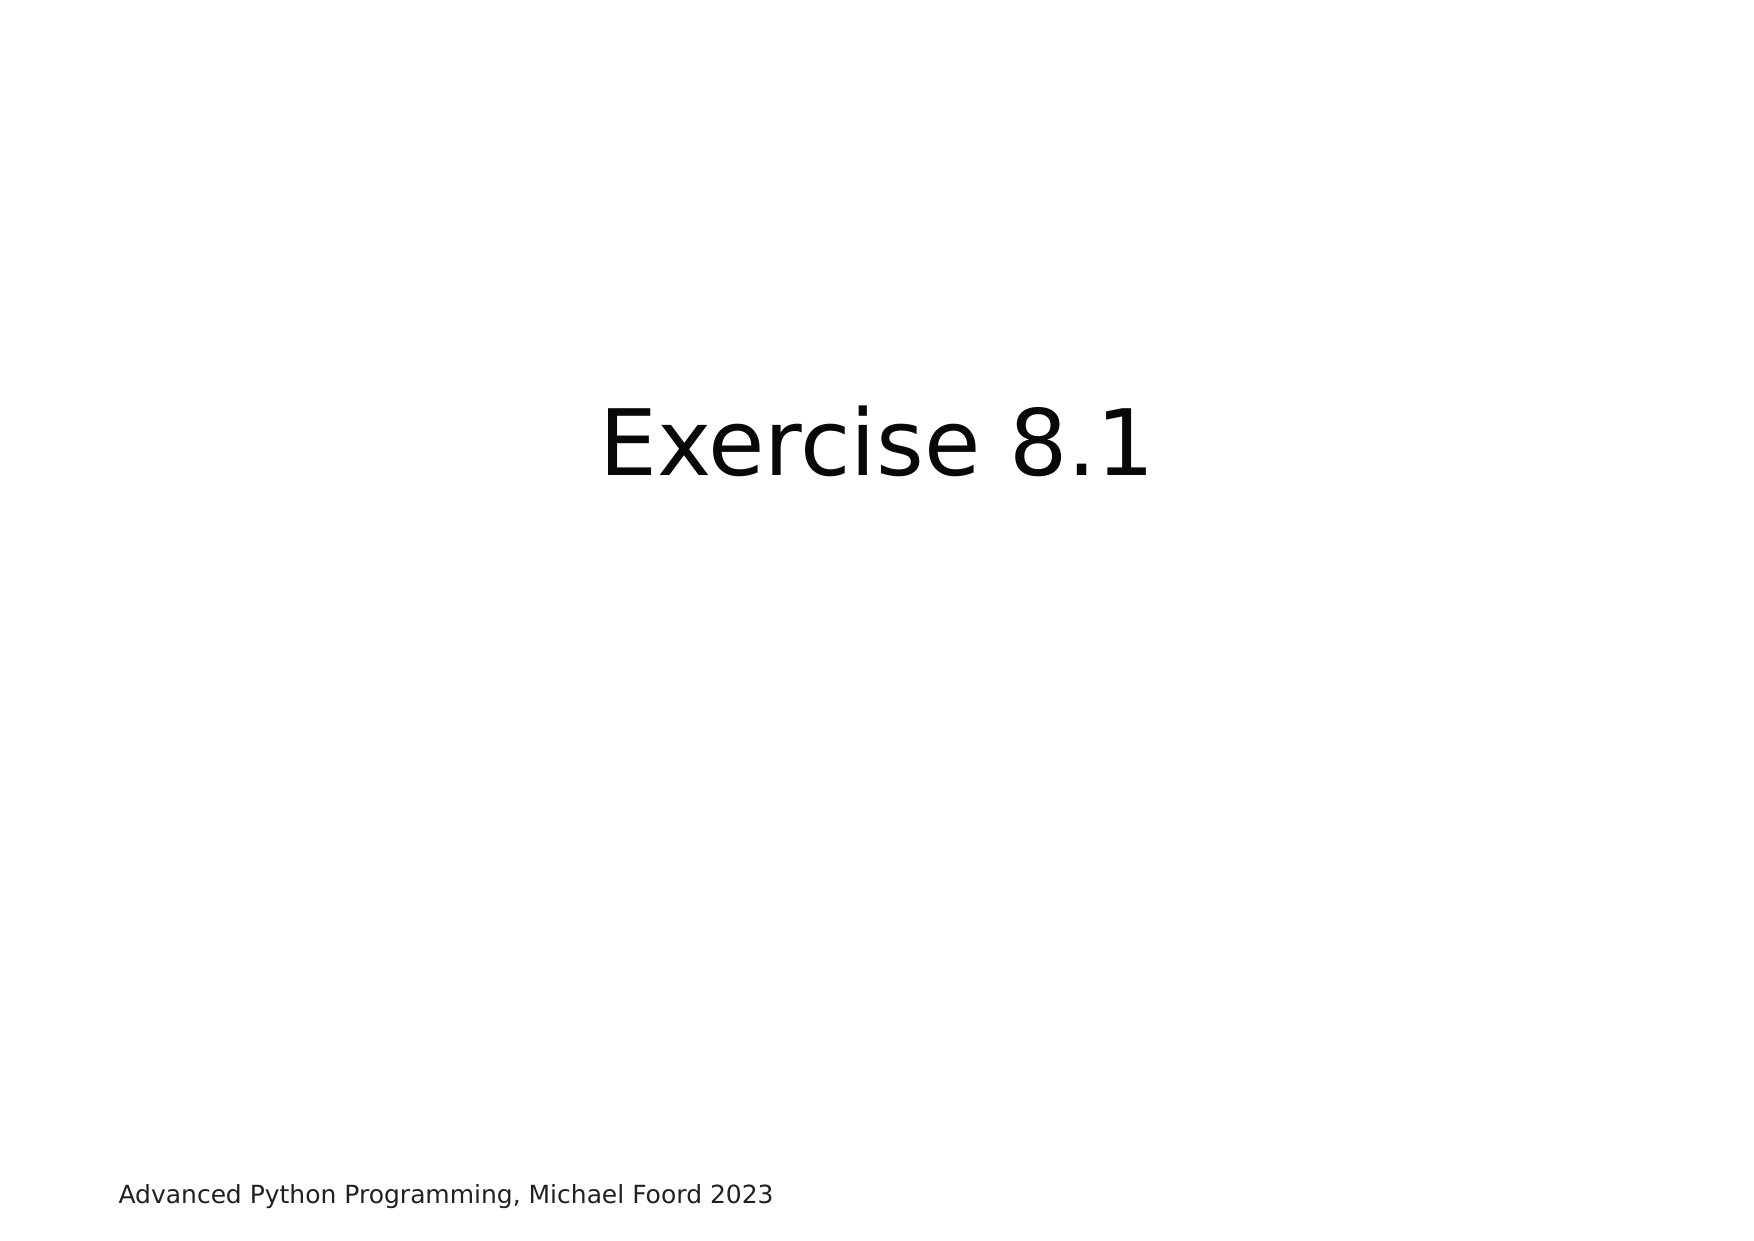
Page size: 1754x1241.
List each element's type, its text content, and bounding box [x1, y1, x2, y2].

list Exercise 8.1 [118, 391, 1636, 497]
